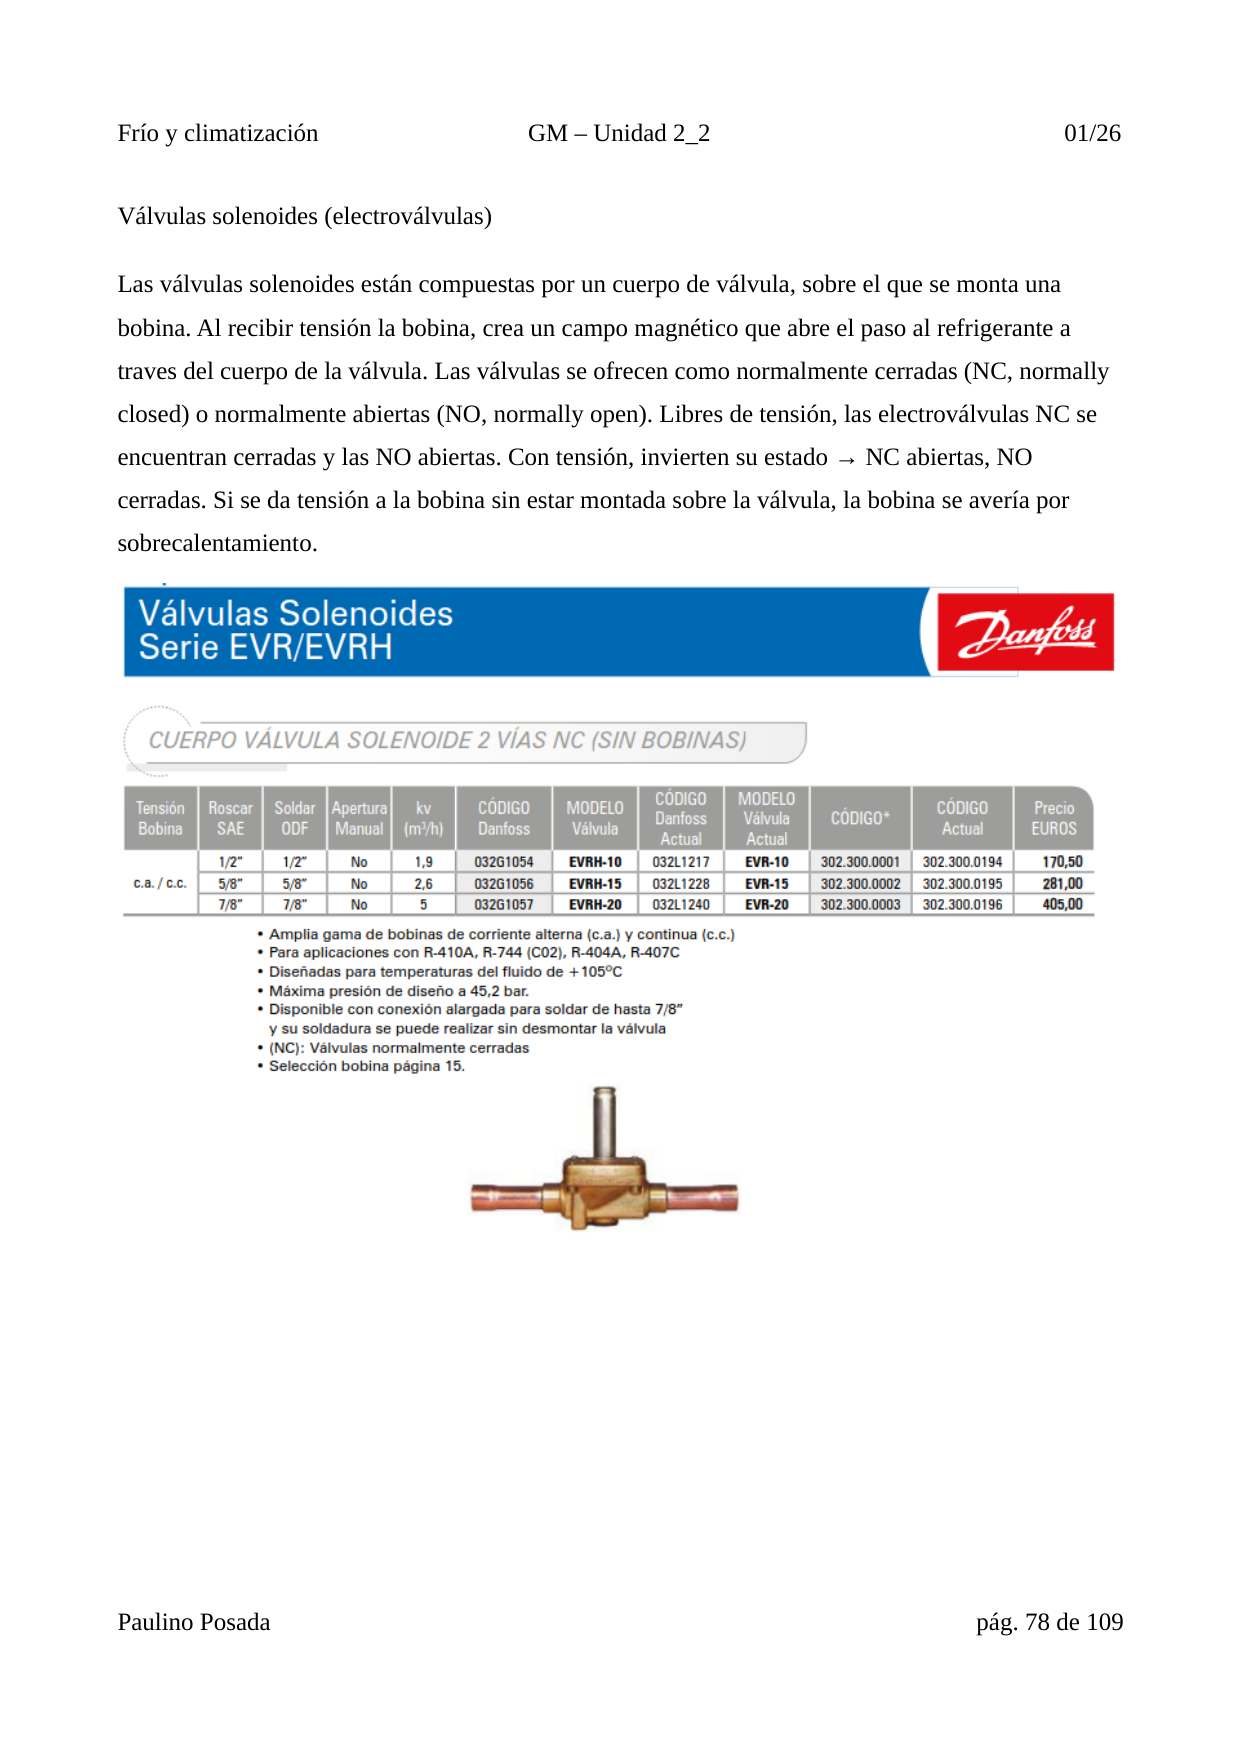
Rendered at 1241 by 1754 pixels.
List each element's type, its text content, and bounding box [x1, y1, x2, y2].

text Válvulas solenoides (electroválvulas) [117, 201, 1123, 230]
text Las válvulas solenoides están compuestas por un cuerpo de válvula, sobre el que se monta una bobina. Al recibir tensión la bobina, crea un campo magnético que abre el paso al refrigerante a traves del cuerpo de la válvula. Las válvulas se ofrecen como normalmente cerradas (NC, normally closed) o normalmente abiertas (NO, normally open). Libres de tensión, las electroválvulas NC se encuentran cerradas y las NO abiertas. Con tensión, invierten su estado → NC abiertas, NO cerradas. Si se da tensión a la bobina sin estar montada sobre la válvula, la bobina se avería por sobrecalentamiento. [117, 269, 1123, 557]
picture [117, 583, 1122, 1239]
